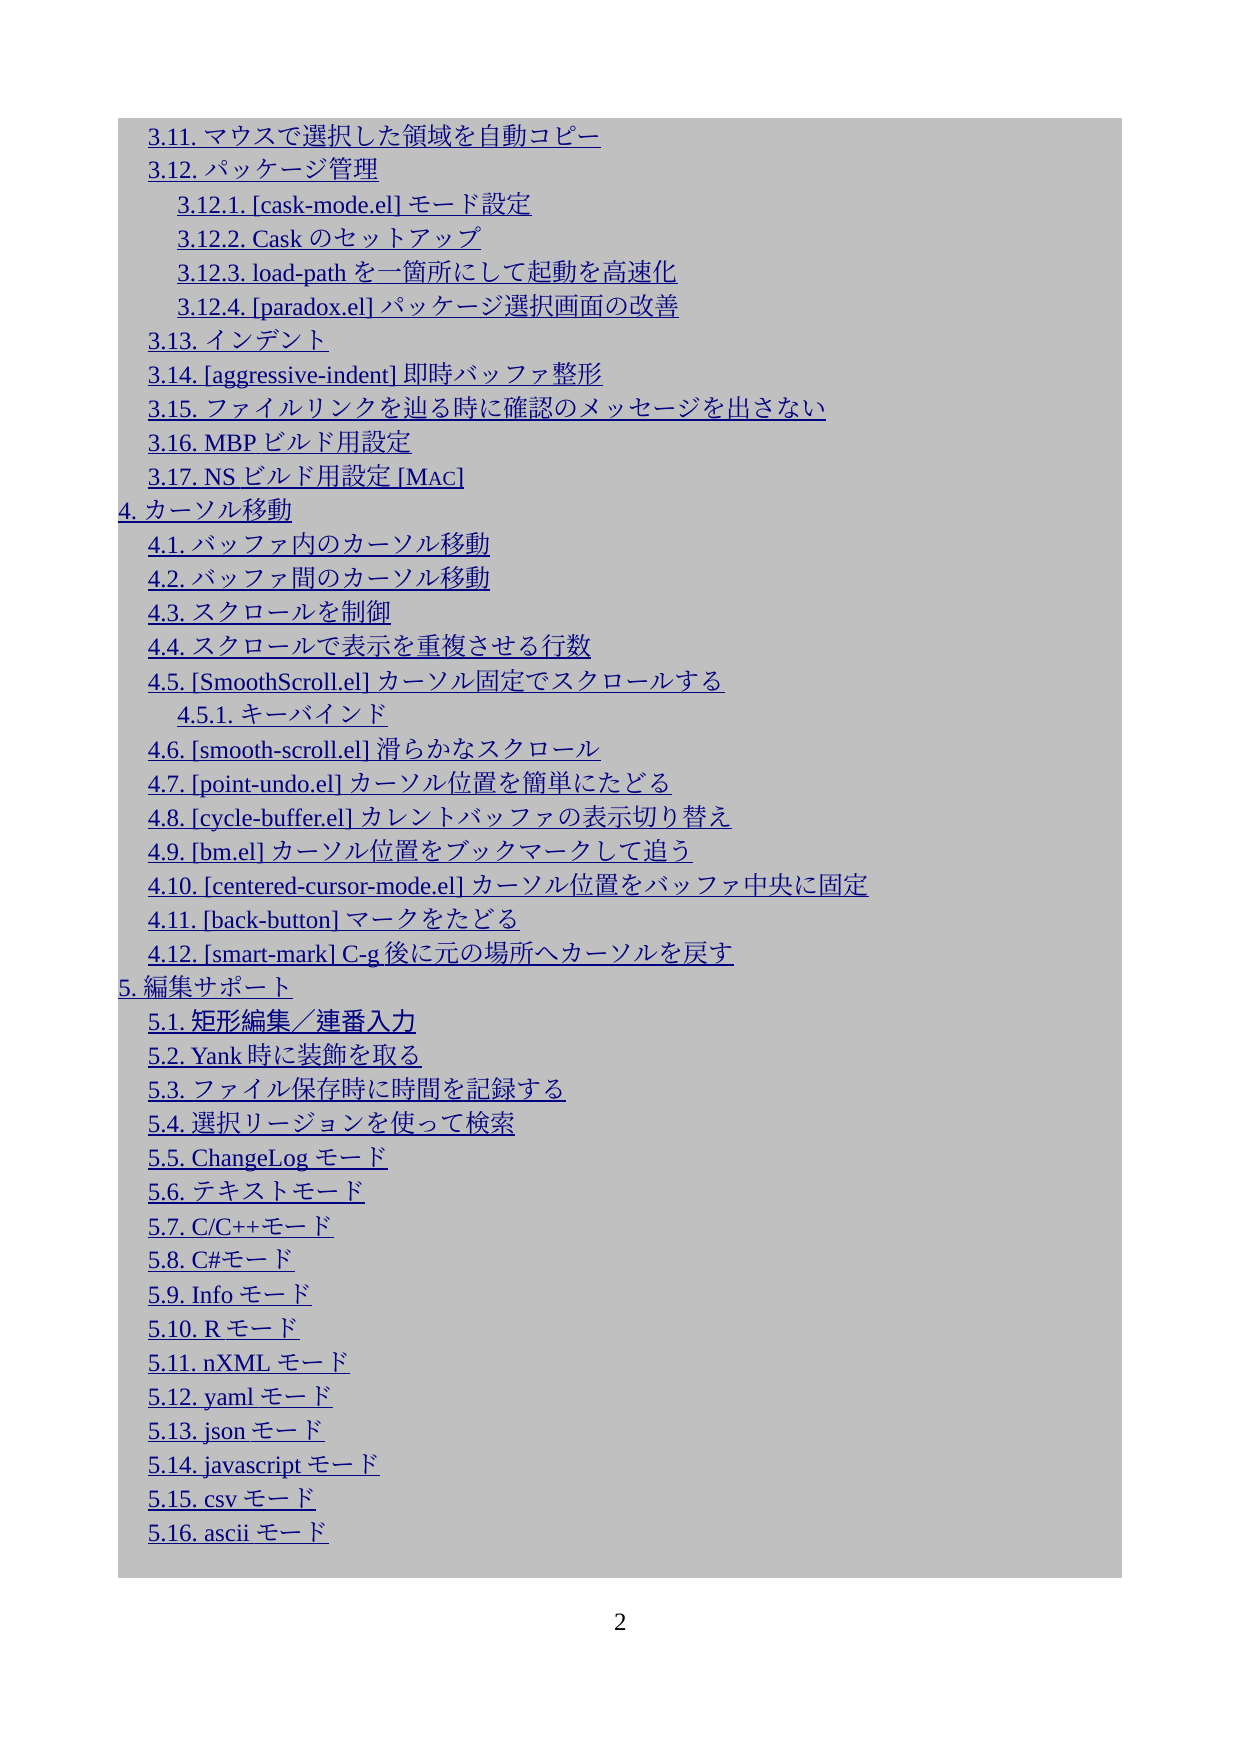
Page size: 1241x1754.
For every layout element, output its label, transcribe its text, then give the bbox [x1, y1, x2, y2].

text 4.12. [smart-mark] C-g後に元の場所へカーソルを戻す [148, 936, 1122, 970]
text 5.12. yamlモード [148, 1378, 1122, 1412]
text 3.13. インデント [148, 322, 1122, 357]
text 5.6. テキストモード [148, 1174, 1122, 1208]
text 3.12.3. load-path を一箇所にして起動を高速化 [177, 254, 1122, 288]
text 4.5.1. キーバインド [177, 697, 1122, 731]
text 4.11. [back-button] マークをたどる [148, 902, 1122, 936]
text 5.2. Yank時に装飾を取る [148, 1038, 1122, 1072]
text 4.4. スクロールで表示を重複させる行数 [148, 629, 1122, 663]
text 4.7. [point-undo.el] カーソル位置を簡単にたどる [148, 765, 1122, 799]
text 5.16. asciiモード [148, 1515, 1122, 1549]
text 5.10. Rモード [148, 1310, 1122, 1344]
text 5.13. jsonモード [148, 1412, 1122, 1447]
text 3.12.2. Cask のセットアップ [177, 220, 1122, 254]
text 3.17. NSビルド用設定 [Mac] [148, 459, 1122, 493]
text 4.10. [centered-cursor-mode.el] カーソル位置をバッファ中央に固定 [148, 867, 1122, 902]
text 5.7. C/C++モード [148, 1208, 1122, 1242]
text 3.12.1. [cask-mode.el] モード設定 [177, 186, 1122, 220]
text 5.4. 選択リージョンを使って検索 [148, 1106, 1122, 1140]
text 4.1. バッファ内のカーソル移動 [148, 527, 1122, 561]
text 3.12. パッケージ管理 [148, 152, 1122, 186]
text 5.11. nXMLモード [148, 1344, 1122, 1378]
text 5.8. C#モード [148, 1242, 1122, 1276]
text 5.5. ChangeLog モード [148, 1140, 1122, 1174]
text 3.15. ファイルリンクを辿る時に確認のメッセージを出さない [148, 391, 1122, 425]
text 5. 編集サポート [118, 970, 1122, 1004]
text 5.1. 矩形編集／連番入力 [148, 1004, 1122, 1038]
text 4.5. [SmoothScroll.el] カーソル固定でスクロールする [148, 663, 1122, 697]
text 5.3. ファイル保存時に時間を記録する [148, 1072, 1122, 1106]
text 4.3. スクロールを制御 [148, 595, 1122, 629]
text 4.2. バッファ間のカーソル移動 [148, 561, 1122, 595]
text 4. カーソル移動 [118, 493, 1122, 527]
text 3.12.4. [paradox.el] パッケージ選択画面の改善 [177, 288, 1122, 322]
text 5.15. csvモード [148, 1481, 1122, 1515]
text 4.8. [cycle-buffer.el] カレントバッファの表示切り替え [148, 799, 1122, 833]
text 4.6. [smooth-scroll.el] 滑らかなスクロール [148, 731, 1122, 765]
text 4.9. [bm.el] カーソル位置をブックマークして追う [148, 833, 1122, 867]
text 3.11. マウスで選択した領域を自動コピー [148, 118, 1122, 152]
text 5.14. javascriptモード [148, 1447, 1122, 1481]
text 3.16. MBPビルド用設定 [148, 425, 1122, 459]
text 3.14. [aggressive-indent] 即時バッファ整形 [148, 357, 1122, 391]
text 5.9. Infoモード [148, 1276, 1122, 1310]
